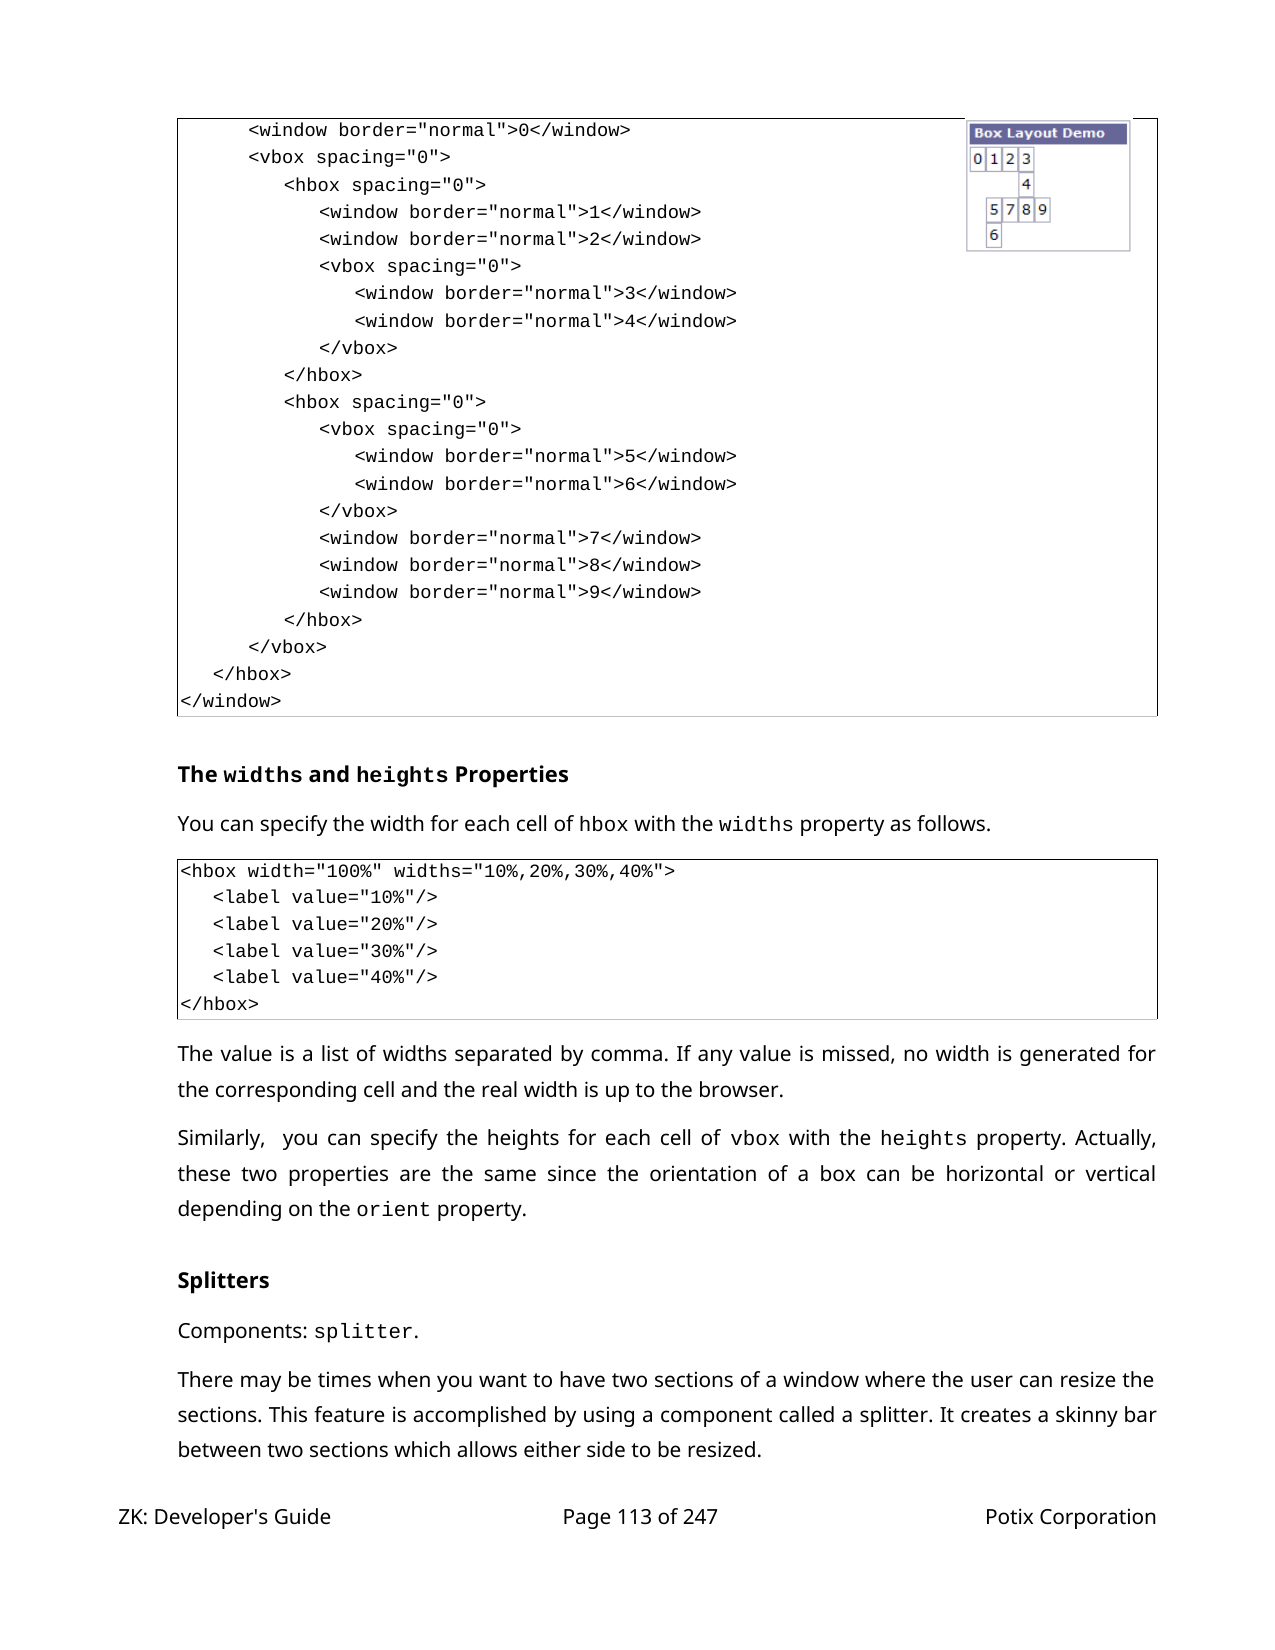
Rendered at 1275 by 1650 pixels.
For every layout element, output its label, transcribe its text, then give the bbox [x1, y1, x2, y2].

text <window border="normal">6</window> [178, 472, 1157, 496]
picture [964, 118, 1133, 255]
subtitle The widths and heights Properties [177, 759, 1157, 789]
text <hbox spacing="0"> [178, 390, 1157, 414]
text </hbox> [178, 607, 1157, 632]
text <hbox width="100%" widths="10%,20%,30%,40%"> <label value="10%"/> <label value="20%"/> <label value="30%"/> <label value="40%"/> </hbox> [178, 860, 1157, 1019]
text </vbox> [178, 635, 1157, 659]
text <vbox spacing="0"> [178, 417, 1157, 441]
text </vbox> [178, 336, 1157, 360]
text <hbox spacing="0"> [178, 172, 964, 197]
text <window border="normal">1</window> [178, 200, 964, 224]
text <window border="normal">2</window> [178, 227, 964, 251]
text <vbox spacing="0"> [178, 254, 1157, 278]
text <window border="normal">9</window> [178, 580, 1157, 604]
text </vbox> [178, 499, 1157, 523]
text <window border="normal">7</window> [178, 526, 1157, 550]
text Similarly, you can specify the heights for each cell of vbox with the heights property. Actually, these two properties are the same since the orientation of a box can be horizontal or vertical depending on the orient property. [177, 1123, 1157, 1223]
text </hbox> [178, 363, 1157, 387]
text <window border="normal">0</window> [178, 119, 964, 142]
text You can specify the width for each cell of hbox with the widths property as follows. [177, 809, 1157, 838]
text The value is a list of widths separated by comma. If any value is missed, no width is generated for the corresponding cell and the real width is up to the browser. [177, 1039, 1157, 1103]
text There may be times when you want to have two sections of a window where the user can resize the sections. This feature is accomplished by using a component called a splitter. It creates a skinny bar between two sections which allows either side to be resized. [177, 1365, 1157, 1464]
text [1133, 145, 1157, 169]
text Components: splitter. [177, 1316, 1157, 1344]
text <window border="normal">3</window> [178, 281, 1157, 306]
text <window border="normal">8</window> [178, 553, 1157, 577]
text <window border="normal">5</window> [178, 444, 1157, 469]
text [1133, 172, 1157, 197]
text <vbox spacing="0"> [178, 145, 964, 169]
text <window border="normal">4</window> [178, 308, 1157, 333]
subtitle Splitters [177, 1265, 1157, 1295]
text </window> [178, 689, 1157, 716]
text </hbox> [178, 662, 1157, 686]
